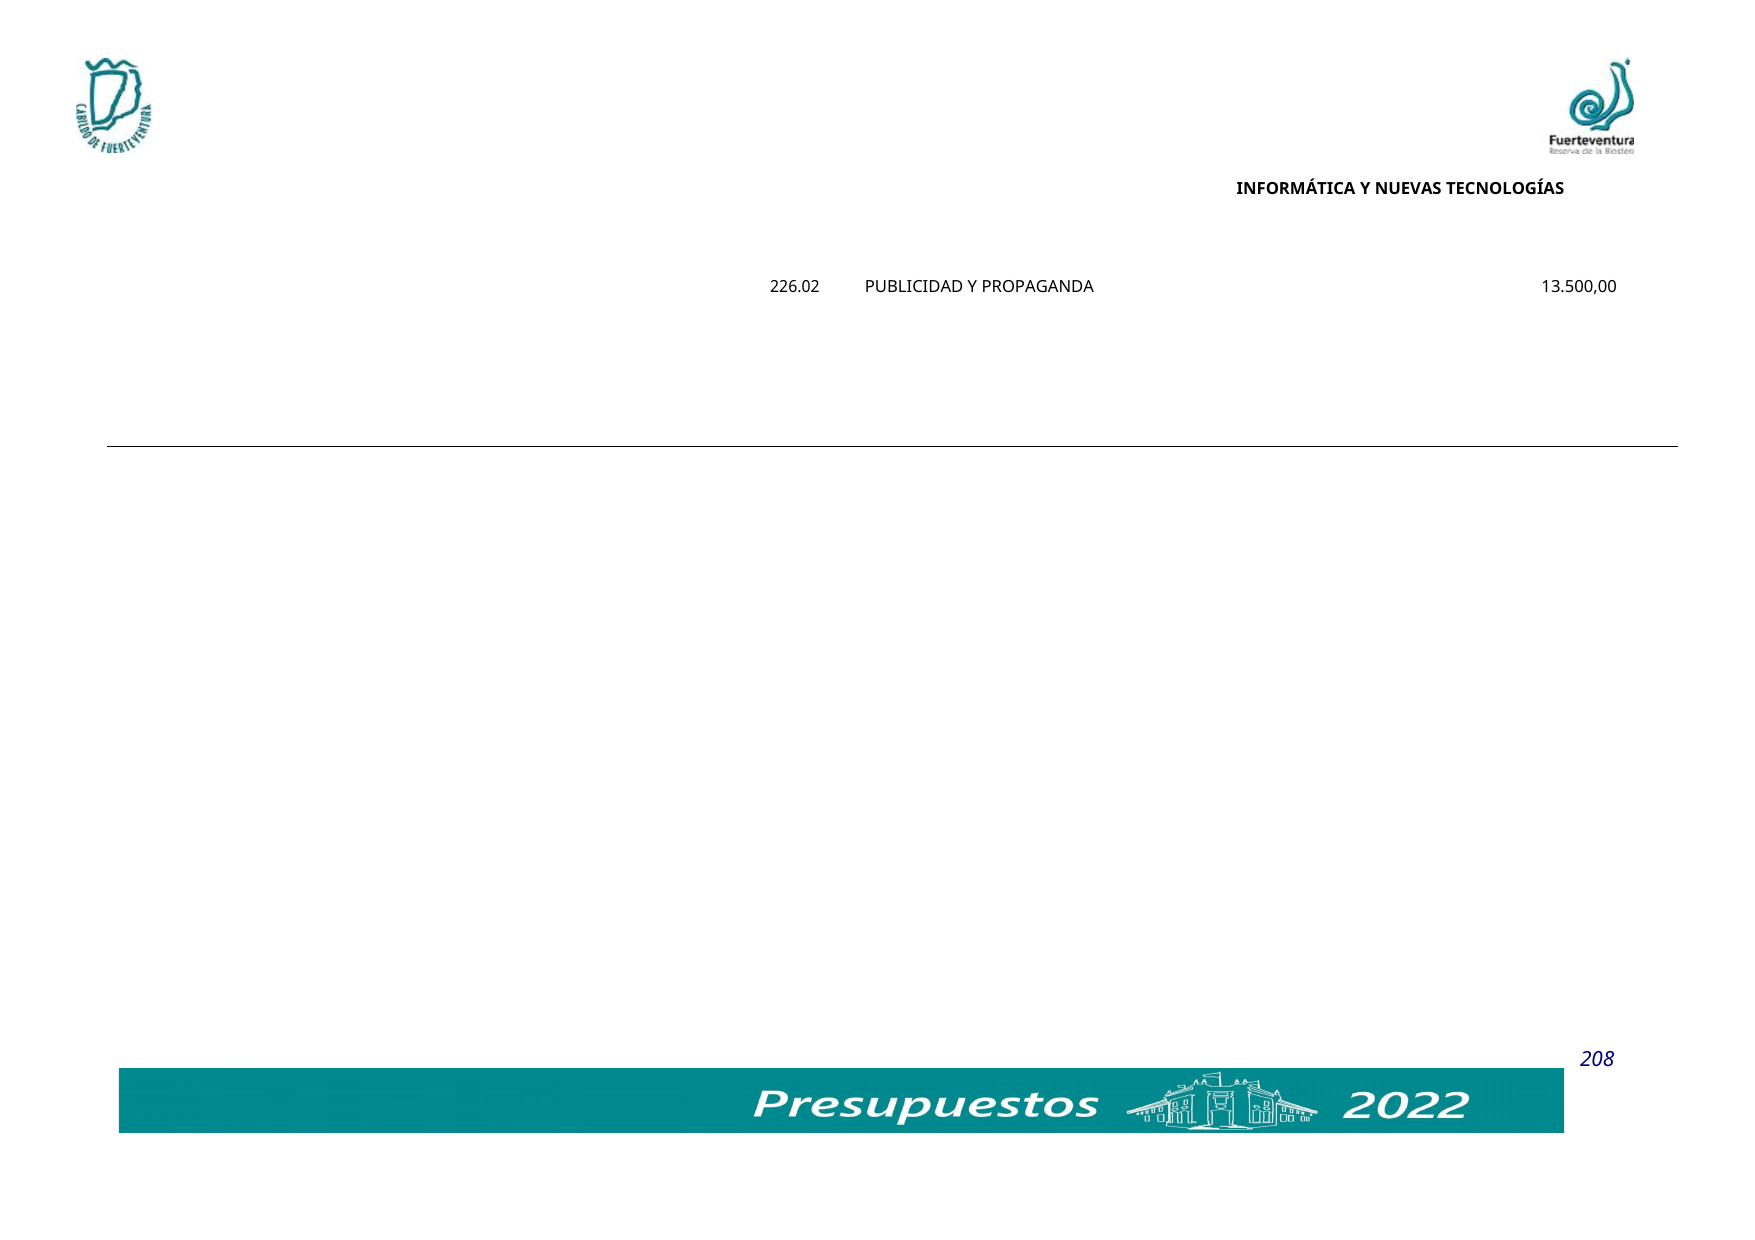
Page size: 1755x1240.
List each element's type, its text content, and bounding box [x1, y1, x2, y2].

text 226.02 PUBLICIDAD Y PROPAGANDA 13.500,00 [770, 275, 1648, 298]
